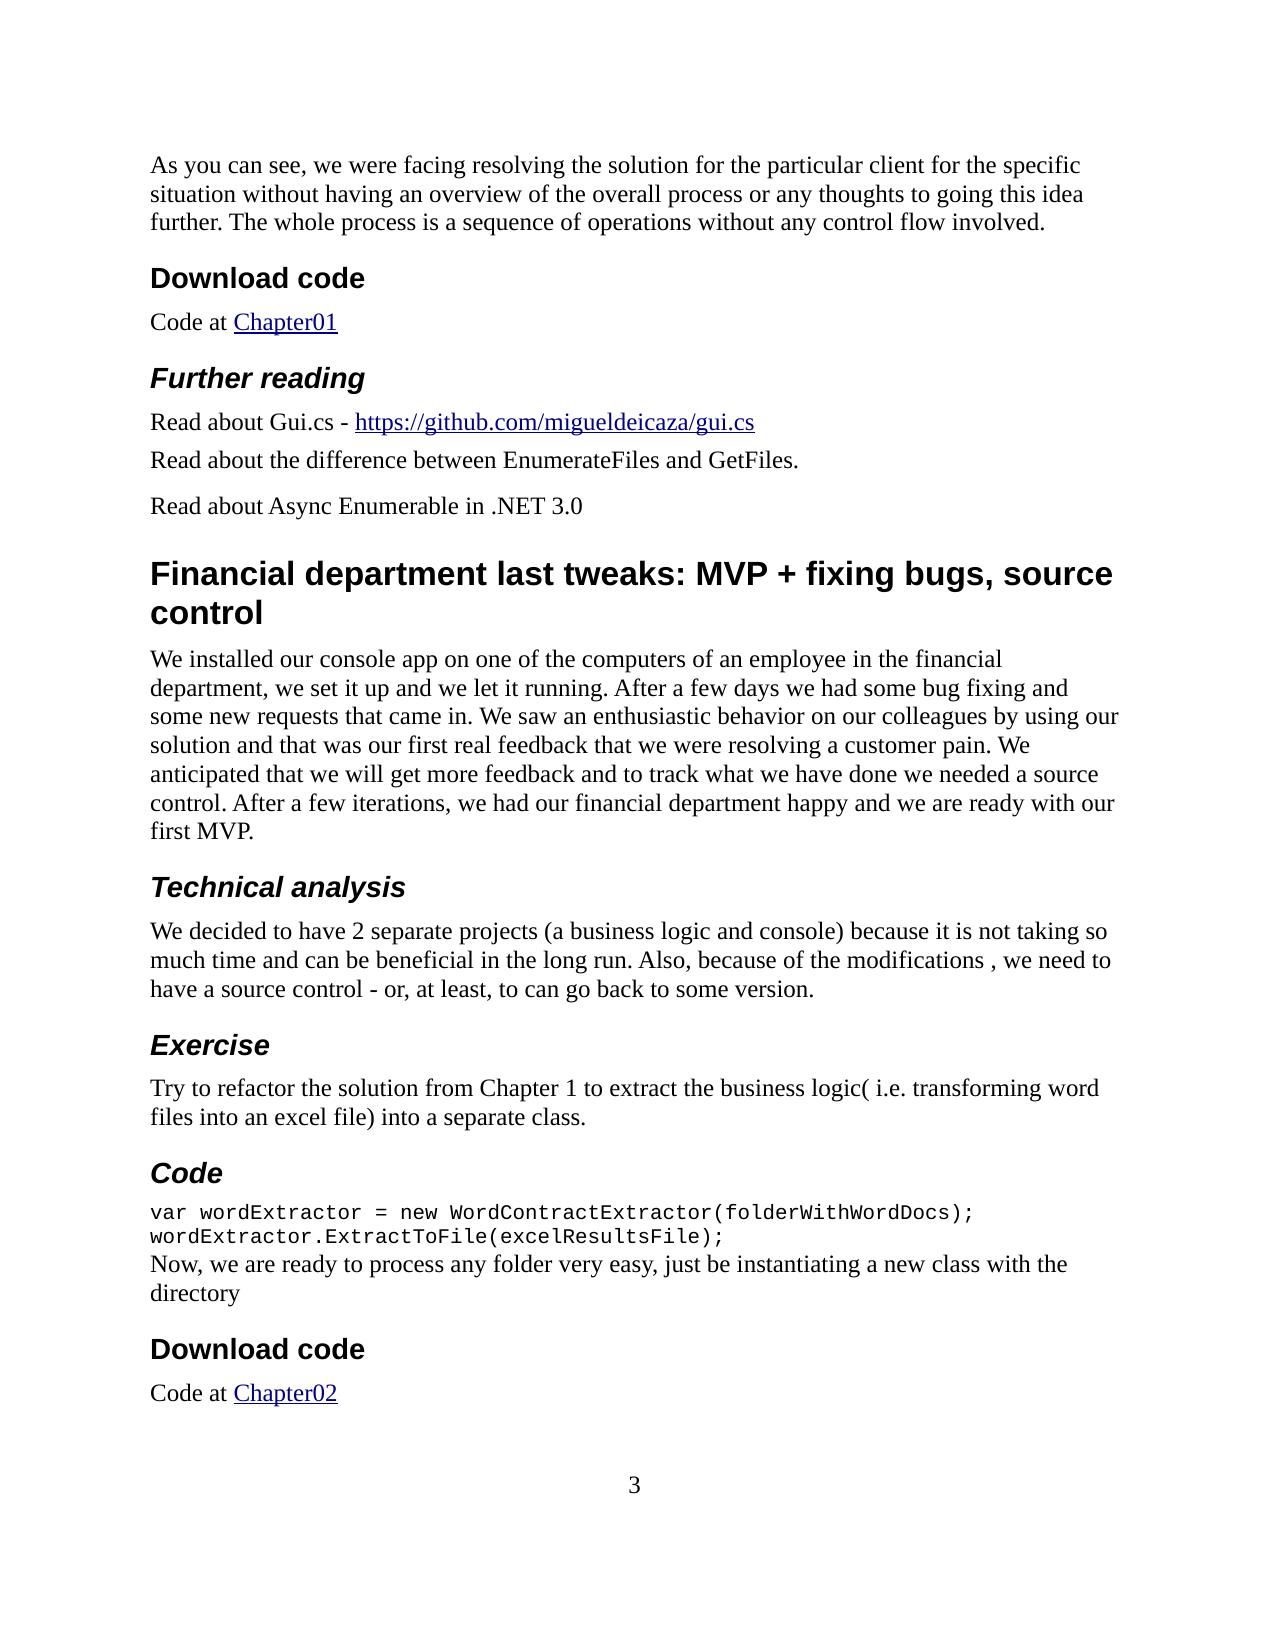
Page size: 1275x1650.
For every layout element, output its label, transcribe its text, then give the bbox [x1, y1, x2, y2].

text Read about Gui.cs - https://github.com/migueldeicaza/gui.cs [150, 407, 1125, 436]
text Code at Chapter02 [150, 1378, 1125, 1407]
text Code at Chapter01 [150, 307, 1125, 336]
text Try to refactor the solution from Chapter 1 to extract the business logic( i.e. transforming word files into an excel file) into a separate class. [150, 1073, 1125, 1131]
text We installed our console app on one of the computers of an employee in the financial department, we set it up and we let it running. After a few days we had some bug fixing and some new requests that came in. We saw an enthusiastic behavior on our colleagues by using our solution and that was our first real feedback that we were resolving a customer pain. We anticipated that we will get more feedback and to track what we have done we needed a source control. After a few iterations, we had our financial department happy and we are ready with our first MVP. [150, 644, 1125, 845]
text wordExtractor.ExtractToFile(excelResultsFile); [150, 1226, 1125, 1249]
subtitle Financial department last tweaks: MVP + fixing bugs, source control [150, 554, 1125, 631]
subtitle Exercise [150, 1027, 1125, 1061]
subtitle Further reading [150, 361, 1125, 394]
text Read about Async Enumerable in .NET 3.0 [150, 491, 1125, 520]
text Read about the difference between EnumerateFiles and GetFiles. [150, 445, 1125, 473]
text As you can see, we were facing resolving the solution for the particular client for the specific situation without having an overview of the overall process or any thoughts to going this idea further. The whole process is a sequence of operations without any control flow involved. [150, 150, 1125, 236]
subtitle Download code [150, 1332, 1125, 1365]
subtitle Code [150, 1156, 1125, 1189]
text Now, we are ready to process any folder very easy, just be instantiating a new class with the directory [150, 1249, 1125, 1307]
subtitle Technical analysis [150, 870, 1125, 904]
text var wordExtractor = new WordContractExtractor(folderWithWordDocs); [150, 1202, 1125, 1226]
subtitle Download code [150, 261, 1125, 295]
text We decided to have 2 separate projects (a business logic and console) because it is not taking so much time and can be beneficial in the long run. Also, because of the modifications , we need to have a source control - or, at least, to can go back to some version. [150, 916, 1125, 1002]
